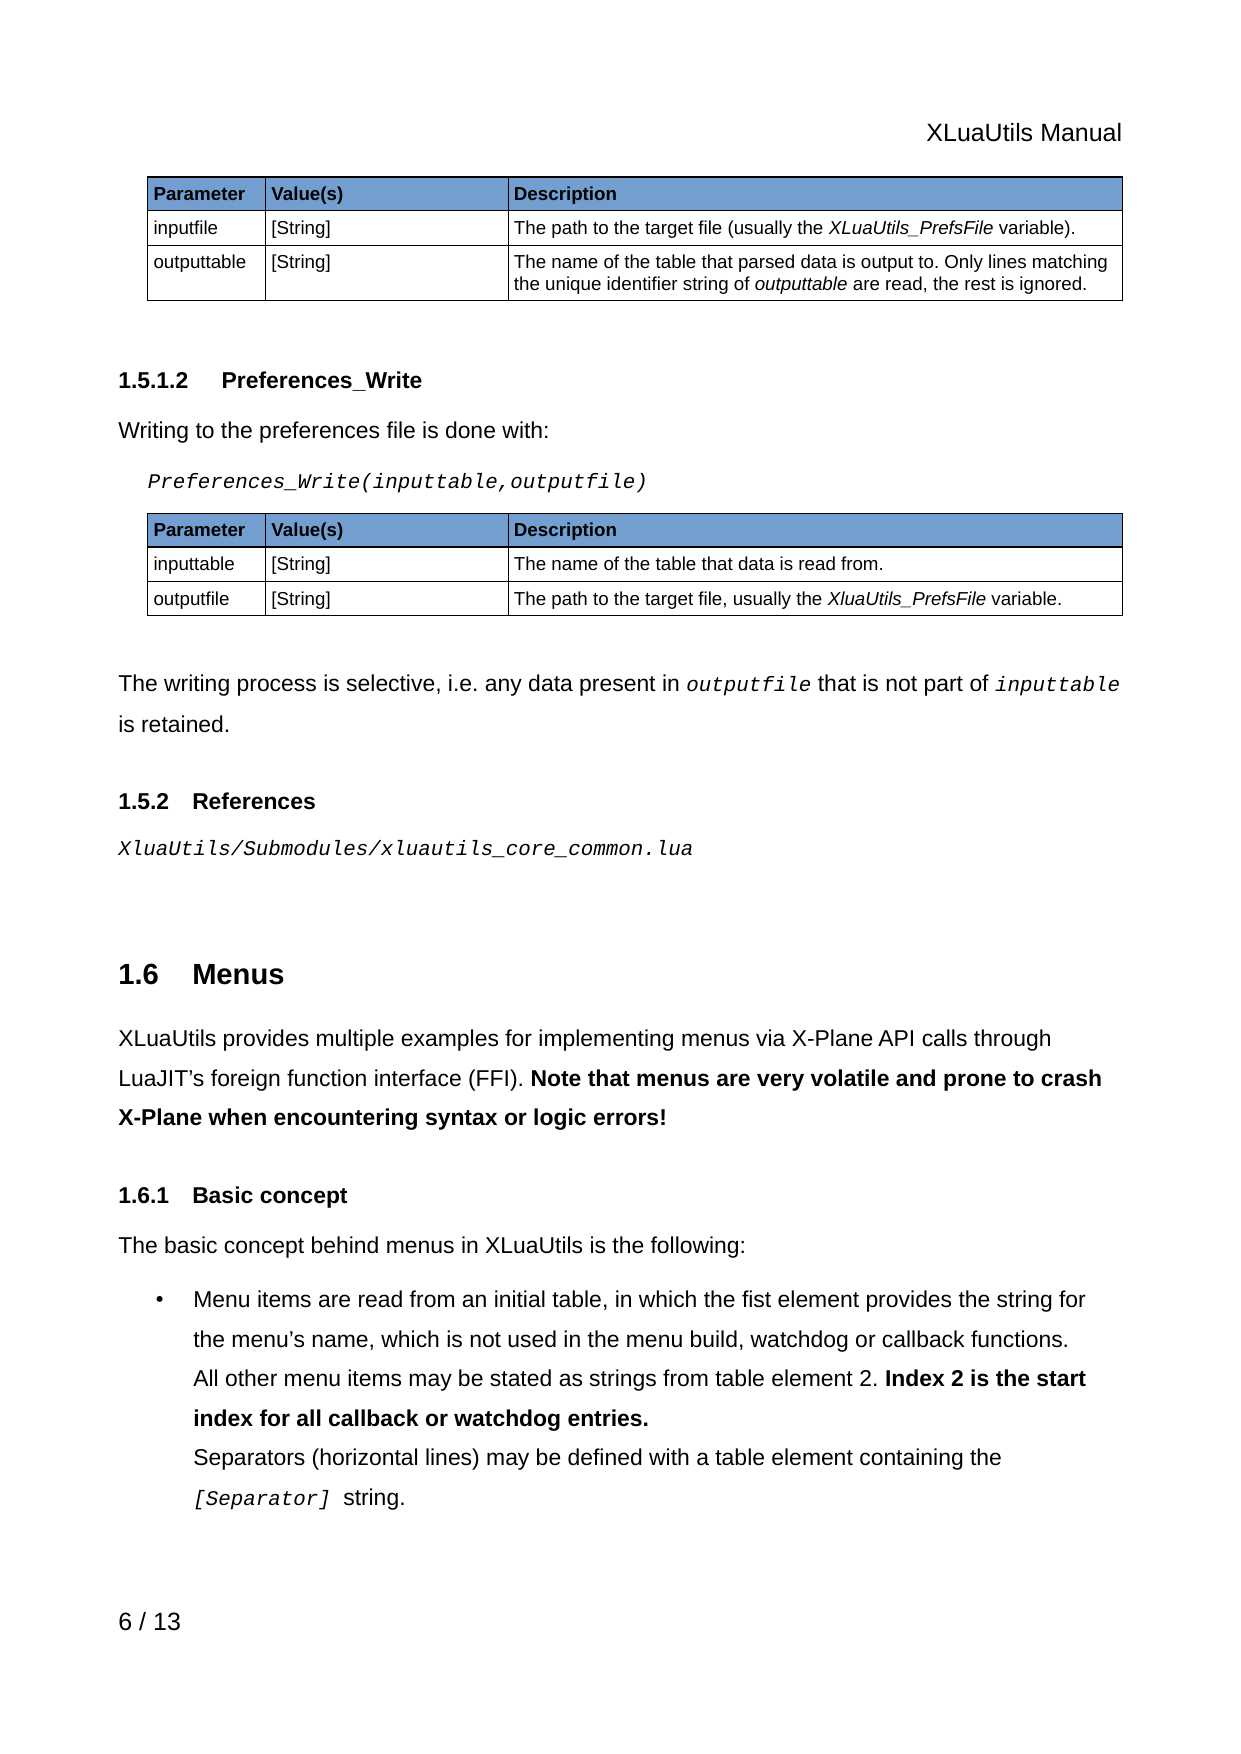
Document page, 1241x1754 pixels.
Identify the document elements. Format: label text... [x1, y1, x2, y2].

table_header Description [509, 178, 1122, 210]
table_cell The path to the target file (usually the XLuaUtils_PrefsFile variable). [509, 211, 1122, 244]
table_cell The path to the target file, usually the XluaUtils_PrefsFile variable. [509, 582, 1122, 614]
table_header Parameter [148, 514, 265, 546]
table_cell [String] [266, 246, 508, 300]
subtitle Basic concept [118, 1182, 1122, 1208]
text The basic concept behind menus in XLuaUtils is the following: [118, 1232, 1122, 1258]
table_cell inputfile [148, 211, 265, 244]
text XLuaUtils provides multiple examples for implementing menus via X-Plane API calls through LuaJIT’s foreign function interface (FFI). Note that menus are very volatile and prone to crash X-Plane when encountering syntax or logic errors! [118, 1025, 1122, 1131]
list Menu items are read from an initial table, in which the fist element provides the string for the menu’s name, which is not used in the menu build, watchdog or callback functions. All other menu items may be stated as strings from table element 2. Index 2 is the start index for all callback or watchdog entries. Separators (horizontal lines) may be defined with a table element containing the [Separator] string. [156, 1286, 1122, 1511]
table_cell outputfile [148, 582, 265, 614]
text XluaUtils/Submodules/xluautils_core_common.lua [118, 838, 1122, 862]
subtitle Menus [118, 957, 1122, 991]
table_cell inputtable [148, 548, 265, 581]
table_cell outputtable [148, 246, 265, 300]
subtitle References [118, 788, 1122, 814]
text Writing to the preferences file is done with: [118, 417, 1122, 443]
table_cell [String] [266, 582, 508, 614]
table_header Parameter [148, 178, 265, 210]
table_header Value(s) [266, 514, 508, 546]
table_cell [String] [266, 211, 508, 244]
text Preferences_Write(inputtable,outputfile) [148, 471, 1122, 495]
text The writing process is selective, i.e. any data present in outputfile that is not part of inputtable is retained. [118, 670, 1122, 737]
table_cell The name of the table that data is read from. [509, 548, 1122, 581]
table_header Description [509, 514, 1122, 546]
table_cell The name of the table that parsed data is output to. Only lines matching the unique identifier string of outputtable are read, the rest is ignored. [509, 246, 1122, 300]
table_header Value(s) [266, 178, 508, 210]
subtitle Preferences_Write [118, 367, 1122, 393]
table_cell [String] [266, 548, 508, 581]
